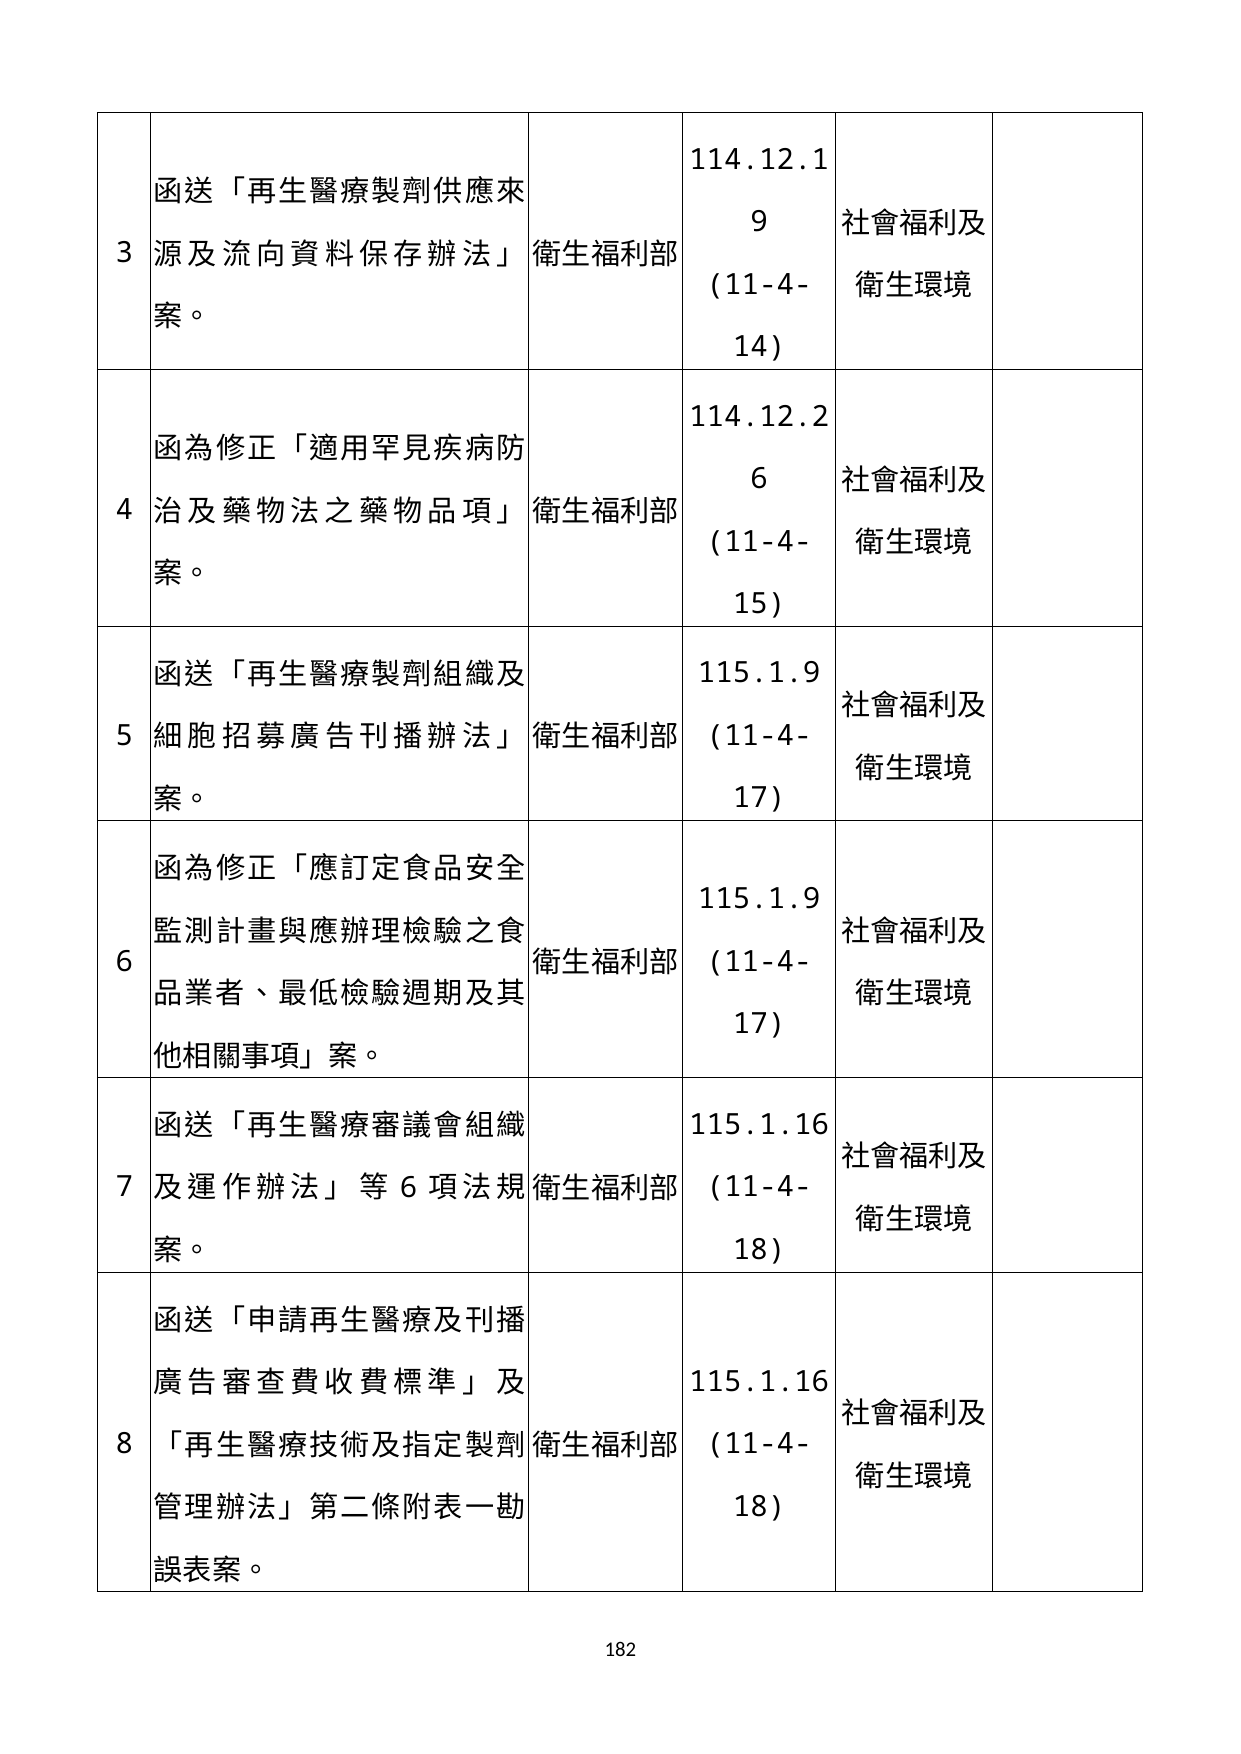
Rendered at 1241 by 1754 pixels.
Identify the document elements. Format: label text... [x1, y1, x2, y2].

table_cell 函送「再生醫療製劑組織及細胞招募廣告刊播辦法」案。 [151, 627, 528, 820]
table_cell 社會福利及衛生環境 [836, 113, 992, 369]
table_cell 衛生福利部 [529, 1273, 682, 1591]
table_cell 115.1.16 (11-4-18) [683, 1078, 835, 1272]
table_cell [993, 1273, 1142, 1591]
table_cell [98, 1078, 150, 1272]
table_cell 社會福利及衛生環境 [836, 627, 992, 820]
table_cell [98, 113, 150, 369]
table_cell [993, 821, 1142, 1077]
table_cell 函送「申請再生醫療及刊播廣告審查費收費標準」及「再生醫療技術及指定製劑管理辦法」第二條附表一勘誤表案。 [151, 1273, 528, 1591]
table_cell 衛生福利部 [529, 370, 682, 626]
table_cell 衛生福利部 [529, 821, 682, 1077]
table_cell 社會福利及衛生環境 [836, 821, 992, 1077]
table_cell [993, 1078, 1142, 1272]
table_cell 函為修正「適用罕見疾病防治及藥物法之藥物品項」案。 [151, 370, 528, 626]
table_cell 114.12.19 (11-4-14) [683, 113, 835, 369]
table_cell [98, 1273, 150, 1591]
table_cell [98, 821, 150, 1077]
table_cell 社會福利及衛生環境 [836, 370, 992, 626]
table_cell [98, 627, 150, 820]
table_cell 函送「再生醫療審議會組織及運作辦法」等6項法規案。 [151, 1078, 528, 1272]
table_cell [993, 113, 1142, 369]
table_cell 社會福利及衛生環境 [836, 1273, 992, 1591]
table_cell 115.1.16 (11-4-18) [683, 1273, 835, 1591]
table_cell 衛生福利部 [529, 627, 682, 820]
table_cell [993, 627, 1142, 820]
table_cell 函送「再生醫療製劑供應來源及流向資料保存辦法」案。 [151, 113, 528, 369]
table_cell 社會福利及衛生環境 [836, 1078, 992, 1272]
table_cell [98, 370, 150, 626]
table_cell [993, 370, 1142, 626]
table_cell 衛生福利部 [529, 113, 682, 369]
table_cell 114.12.26 (11-4-15) [683, 370, 835, 626]
table_cell 115.1.9 (11-4-17) [683, 821, 835, 1077]
table_cell 115.1.9 (11-4-17) [683, 627, 835, 820]
table_cell 函為修正「應訂定食品安全監測計畫與應辦理檢驗之食品業者、最低檢驗週期及其他相關事項」案。 [151, 821, 528, 1077]
table_cell 衛生福利部 [529, 1078, 682, 1272]
